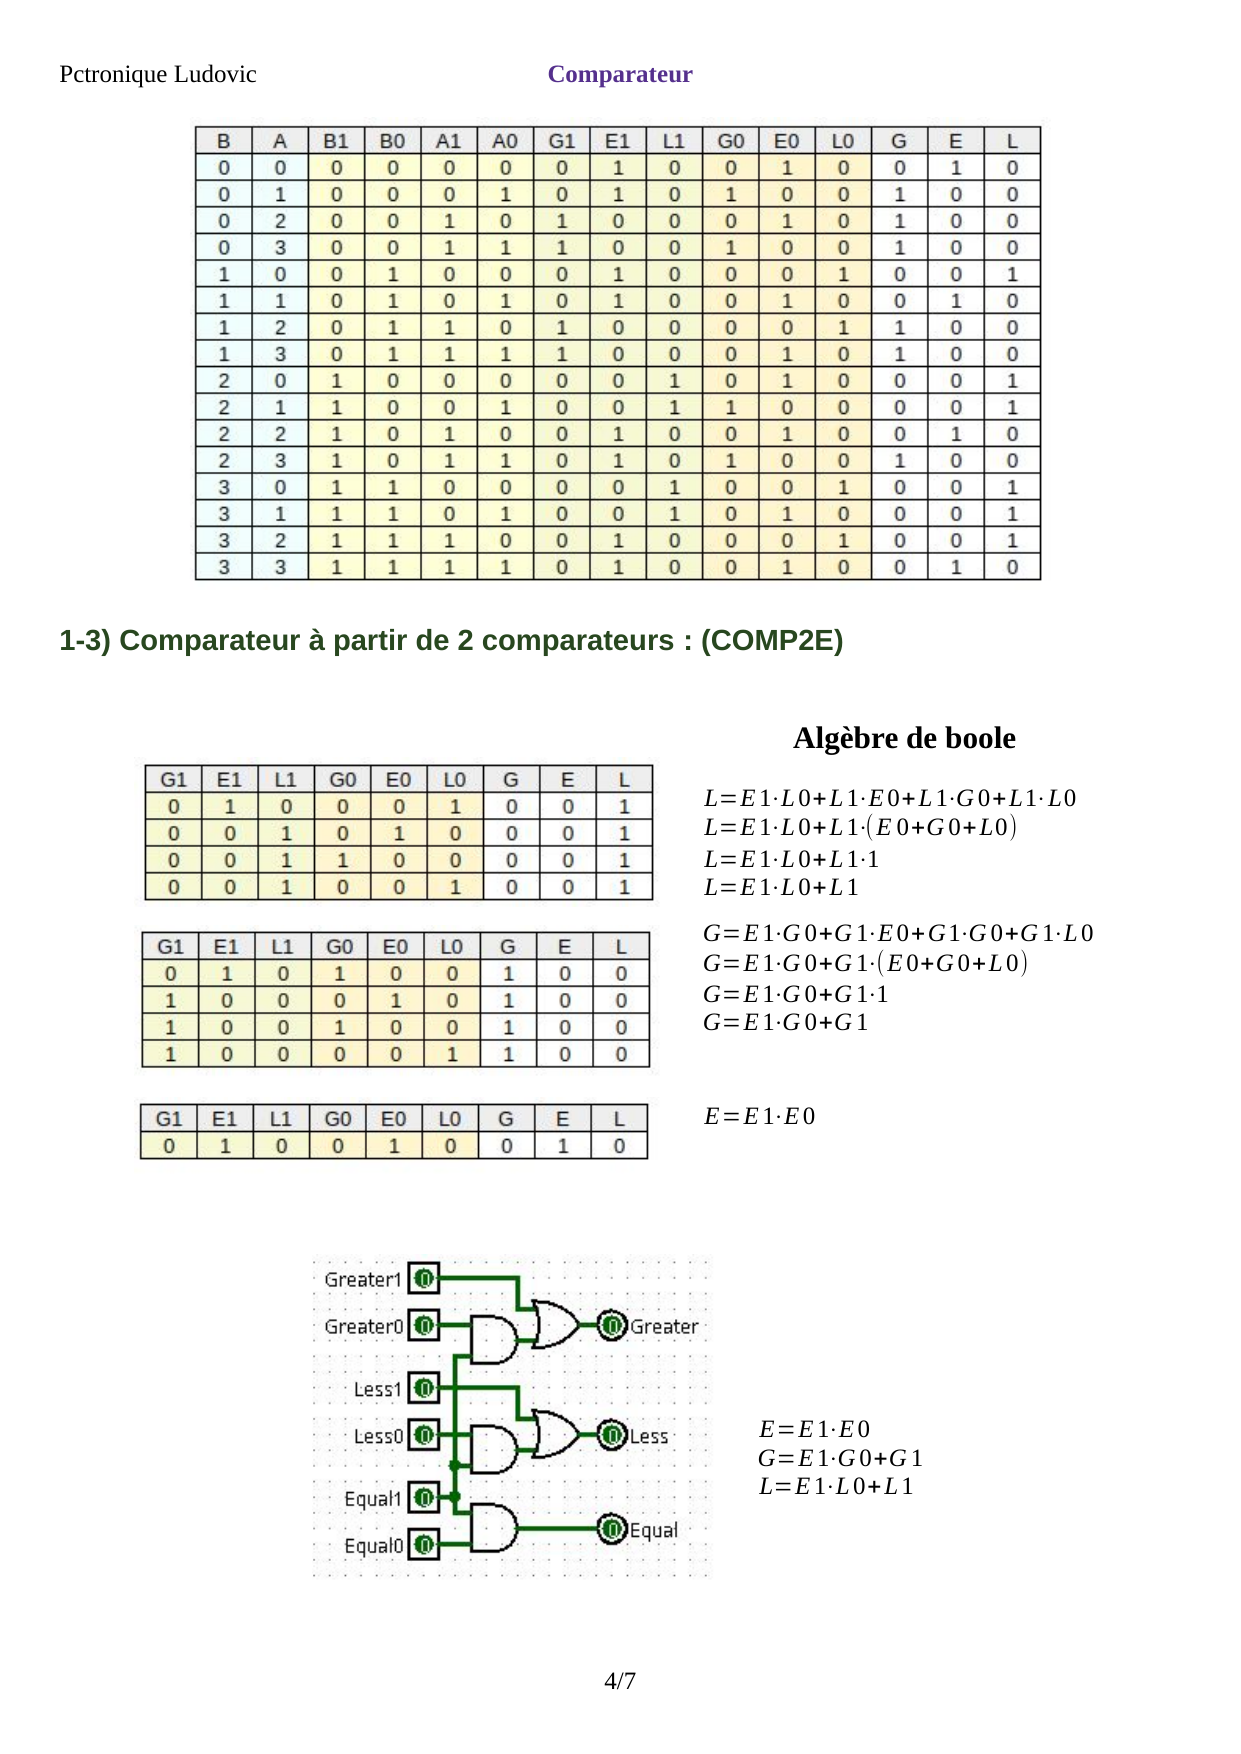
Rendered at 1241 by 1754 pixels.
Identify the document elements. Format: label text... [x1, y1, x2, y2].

text Algèbre de boole [703, 719, 1106, 756]
picture [134, 757, 663, 907]
picture [312, 1254, 721, 1586]
picture [134, 1097, 661, 1174]
picture [189, 117, 1051, 590]
picture [134, 925, 663, 1079]
subtitle 1-3) Comparateur à partir de 2 comparateurs : (COMP2E) [59, 623, 1181, 656]
